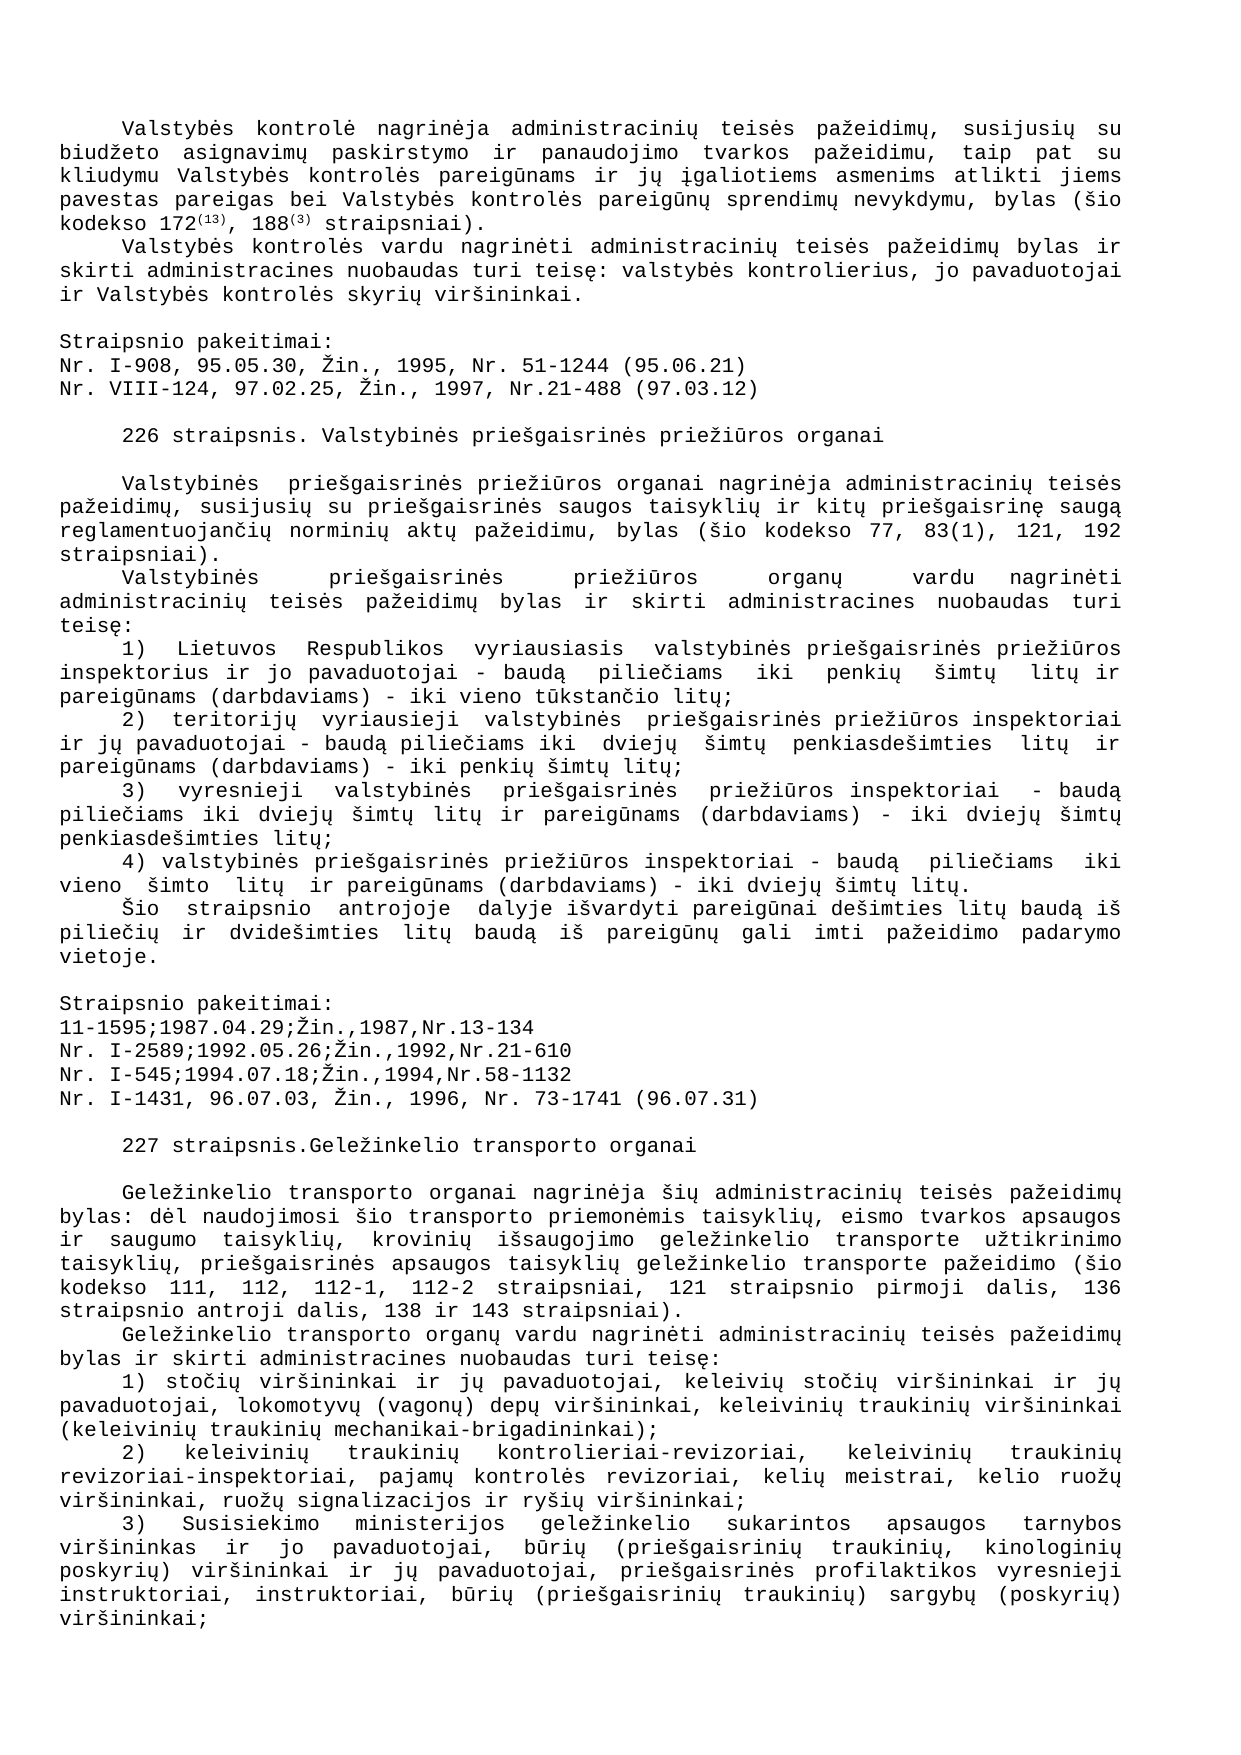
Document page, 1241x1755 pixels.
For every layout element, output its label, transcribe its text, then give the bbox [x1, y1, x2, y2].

text 4) valstybinės priešgaisrinės priežiūros inspektoriai - baudą piliečiams iki vieno šimto litų ir pareigūnams (darbdaviams) - iki dviejų šimtų litų. [59, 851, 1122, 898]
text 3) vyresnieji valstybinės priešgaisrinės priežiūros inspektoriai - baudą piliečiams iki dviejų šimtų litų ir pareigūnams (darbdaviams) - iki dviejų šimtų penkiasdešimties litų; [59, 780, 1122, 851]
text Valstybinės priešgaisrinės priežiūros organų vardu nagrinėti administracinių teisės pažeidimų bylas ir skirti administracines nuobaudas turi teisę: [59, 567, 1122, 638]
text Valstybės kontrolė nagrinėja administracinių teisės pažeidimų, susijusių su biudžeto asignavimų paskirstymo ir panaudojimo tvarkos pažeidimu, taip pat su kliudymu Valstybės kontrolės pareigūnams ir jų įgaliotiems asmenims atlikti jiems pavestas pareigas bei Valstybės kontrolės pareigūnų sprendimų nevykdymu, bylas (šio kodekso 172(13), 188(3) straipsniai). [59, 118, 1122, 236]
text Nr. I-2589;1992.05.26;Žin.,1992,Nr.21-610 [59, 1040, 1122, 1064]
text 2) keleivinių traukinių kontrolieriai-revizoriai, keleivinių traukinių revizoriai-inspektoriai, pajamų kontrolės revizoriai, kelių meistrai, kelio ruožų viršininkai, ruožų signalizacijos ir ryšių viršininkai; [59, 1442, 1122, 1513]
text Geležinkelio transporto organai nagrinėja šių administracinių teisės pažeidimų bylas: dėl naudojimosi šio transporto priemonėmis taisyklių, eismo tvarkos apsaugos ir saugumo taisyklių, krovinių išsaugojimo geležinkelio transporte užtikrinimo taisyklių, priešgaisrinės apsaugos taisyklių geležinkelio transporte pažeidimo (šio kodekso 111, 112, 112-1, 112-2 straipsniai, 121 straipsnio pirmoji dalis, 136 straipsnio antroji dalis, 138 ir 143 straipsniai). [59, 1182, 1122, 1324]
text 1) Lietuvos Respublikos vyriausiasis valstybinės priešgaisrinės priežiūros inspektorius ir jo pavaduotojai - baudą piliečiams iki penkių šimtų litų ir pareigūnams (darbdaviams) - iki vieno tūkstančio litų; [59, 638, 1122, 709]
text 1) stočių viršininkai ir jų pavaduotojai, keleivių stočių viršininkai ir jų pavaduotojai, lokomotyvų (vagonų) depų viršininkai, keleivinių traukinių viršininkai (keleivinių traukinių mechanikai-brigadininkai); [59, 1371, 1122, 1442]
text 3) Susisiekimo ministerijos geležinkelio sukarintos apsaugos tarnybos viršininkas ir jo pavaduotojai, būrių (priešgaisrinių traukinių, kinologinių poskyrių) viršininkai ir jų pavaduotojai, priešgaisrinės profilaktikos vyresnieji instruktoriai, instruktoriai, būrių (priešgaisrinių traukinių) sargybų (poskyrių) viršininkai; [59, 1513, 1122, 1631]
text Valstybės kontrolės vardu nagrinėti administracinių teisės pažeidimų bylas ir skirti administracines nuobaudas turi teisę: valstybės kontrolierius, jo pavaduotojai ir Valstybės kontrolės skyrių viršininkai. [59, 236, 1122, 307]
text Nr. I-545;1994.07.18;Žin.,1994,Nr.58-1132 [59, 1064, 1122, 1088]
text Nr. I-1431, 96.07.03, Žin., 1996, Nr. 73-1741 (96.07.31) [59, 1088, 1122, 1111]
text Nr. I-908, 95.05.30, Žin., 1995, Nr. 51-1244 (95.06.21) [59, 354, 1122, 378]
text Straipsnio pakeitimai: [59, 331, 1122, 354]
text Šio straipsnio antrojoje dalyje išvardyti pareigūnai dešimties litų baudą iš piliečių ir dvidešimties litų baudą iš pareigūnų gali imti pažeidimo padarymo vietoje. [59, 898, 1122, 969]
text Valstybinės priešgaisrinės priežiūros organai nagrinėja administracinių teisės pažeidimų, susijusių su priešgaisrinės saugos taisyklių ir kitų priešgaisrinę saugą reglamentuojančių norminių aktų pažeidimu, bylas (šio kodekso 77, 83(1), 121, 192 straipsniai). [59, 473, 1122, 567]
text Straipsnio pakeitimai: [59, 993, 1122, 1017]
text Nr. VIII-124, 97.02.25, Žin., 1997, Nr.21-488 (97.03.12) [59, 378, 1122, 402]
text 2) teritorijų vyriausieji valstybinės priešgaisrinės priežiūros inspektoriai ir jų pavaduotojai - baudą piliečiams iki dviejų šimtų penkiasdešimties litų ir pareigūnams (darbdaviams) - iki penkių šimtų litų; [59, 709, 1122, 780]
text 226 straipsnis. Valstybinės priešgaisrinės priežiūros organai [59, 426, 1122, 449]
text 227 straipsnis.Geležinkelio transporto organai [59, 1135, 1122, 1158]
text 11-1595;1987.04.29;Žin.,1987,Nr.13-134 [59, 1017, 1122, 1040]
text Geležinkelio transporto organų vardu nagrinėti administracinių teisės pažeidimų bylas ir skirti administracines nuobaudas turi teisę: [59, 1324, 1122, 1371]
